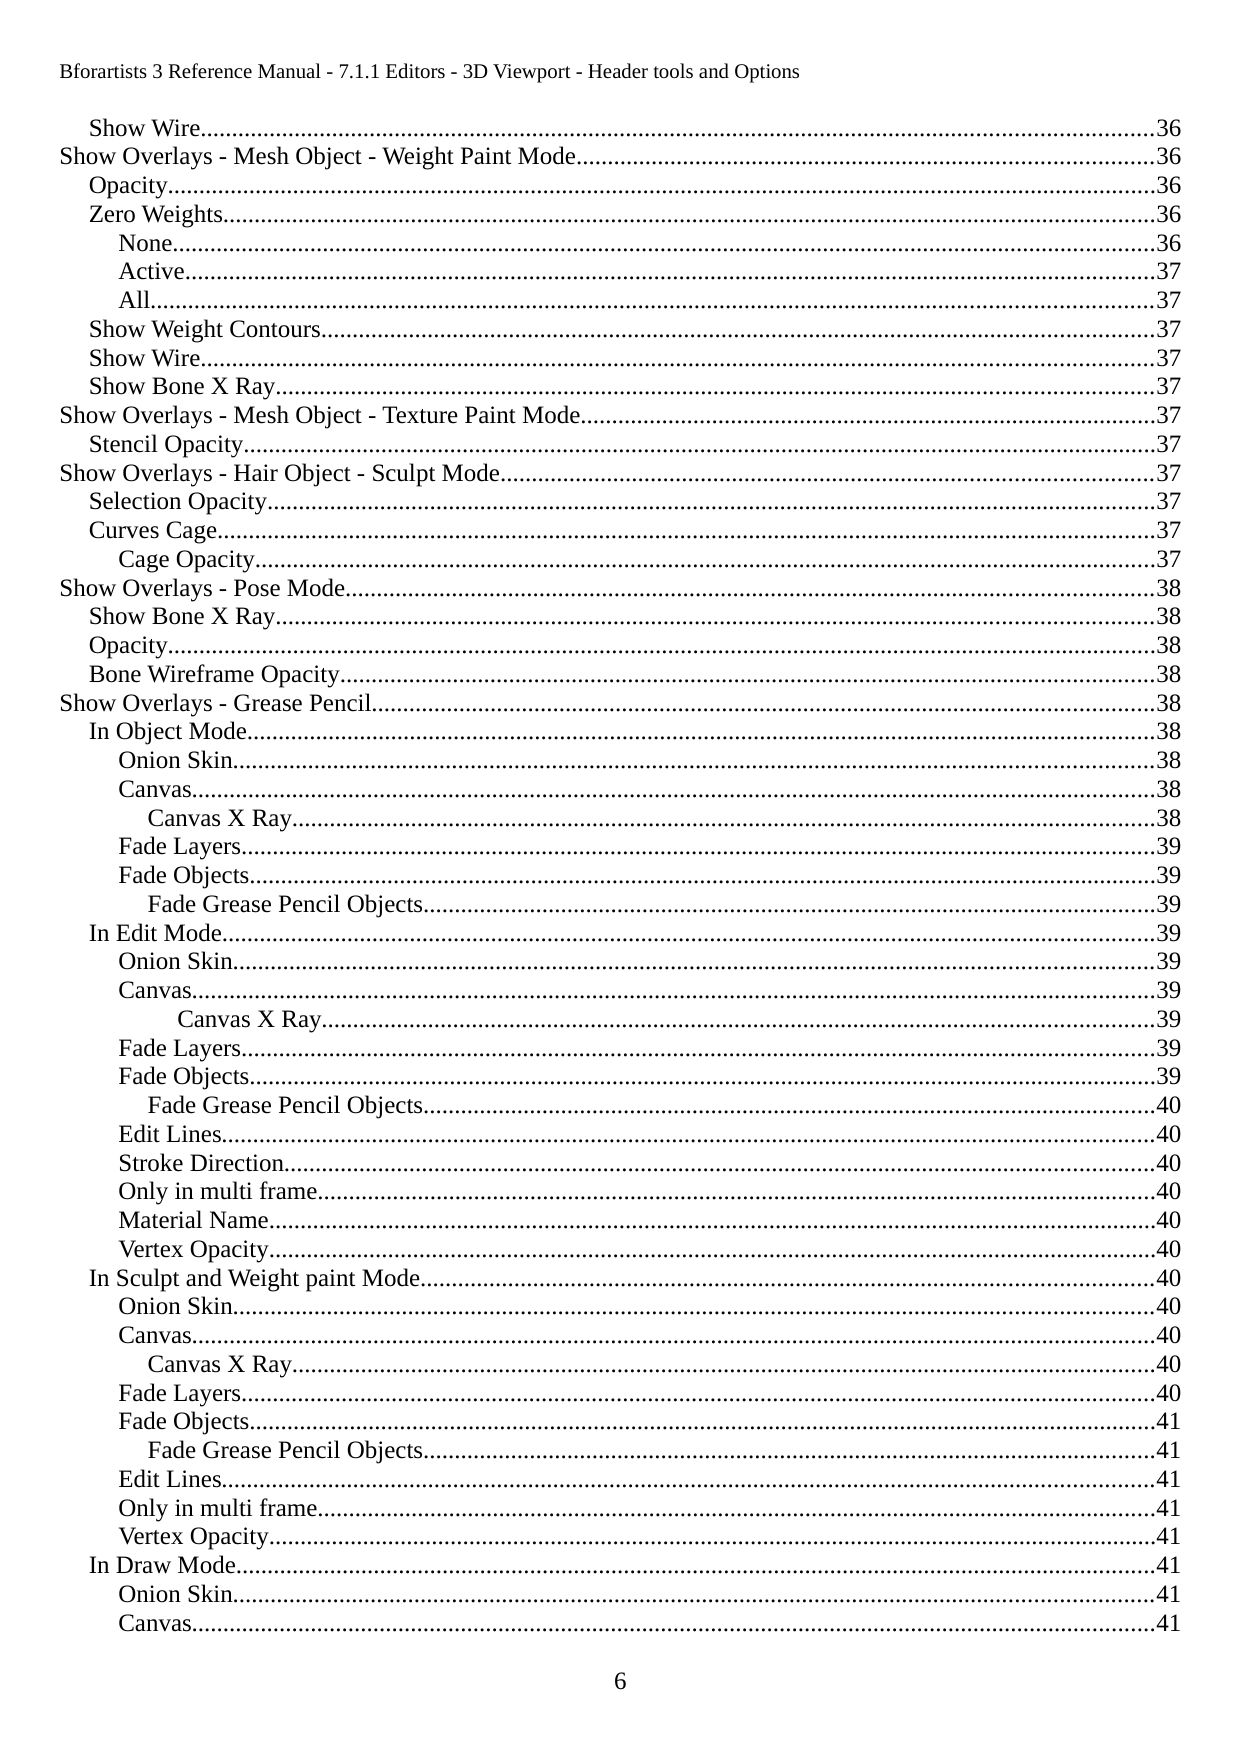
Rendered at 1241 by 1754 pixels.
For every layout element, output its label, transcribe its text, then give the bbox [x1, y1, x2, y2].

text Show Wire 37 [88, 343, 1181, 371]
text Canvas 38 [118, 774, 1181, 803]
text Only in multi frame 41 [118, 1493, 1181, 1521]
text Show Overlays - Grease Pencil 38 [59, 688, 1181, 716]
text Fade Grease Pencil Objects 41 [147, 1435, 1181, 1464]
text Show Overlays - Hair Object - Sculpt Mode 37 [59, 458, 1181, 486]
text Fade Objects 39 [118, 860, 1181, 889]
text Onion Skin 38 [118, 745, 1181, 774]
text Onion Skin 40 [118, 1291, 1181, 1320]
text Show Weight Contours 37 [88, 314, 1181, 343]
text Canvas 39 [118, 975, 1181, 1004]
text Only in multi frame 40 [118, 1176, 1181, 1205]
text None 36 [118, 228, 1181, 256]
text Onion Skin 39 [118, 946, 1181, 975]
text Show Bone X Ray 38 [88, 601, 1181, 630]
text Show Overlays - Mesh Object - Weight Paint Mode 36 [59, 141, 1181, 170]
text Canvas X Ray 39 [177, 1004, 1181, 1033]
text In Sculpt and Weight paint Mode 40 [88, 1263, 1181, 1291]
text In Draw Mode 41 [88, 1550, 1181, 1579]
text Show Overlays - Mesh Object - Texture Paint Mode 37 [59, 400, 1181, 429]
text Edit Lines 40 [118, 1119, 1181, 1148]
text Show Bone X Ray 37 [88, 371, 1181, 400]
text Onion Skin 41 [118, 1579, 1181, 1608]
text Active 37 [118, 256, 1181, 285]
text Canvas X Ray 40 [147, 1349, 1181, 1378]
text All 37 [118, 285, 1181, 314]
text Fade Grease Pencil Objects 40 [147, 1090, 1181, 1119]
text Cage Opacity 37 [118, 544, 1181, 573]
text Stencil Opacity 37 [88, 429, 1181, 458]
text Opacity 36 [88, 170, 1181, 199]
text Zero Weights 36 [88, 199, 1181, 228]
text Fade Objects 41 [118, 1406, 1181, 1435]
text Curves Cage 37 [88, 515, 1181, 544]
text Fade Objects 39 [118, 1061, 1181, 1090]
text Fade Layers 39 [118, 831, 1181, 860]
text Opacity 38 [88, 630, 1181, 659]
text Material Name 40 [118, 1205, 1181, 1234]
text Fade Grease Pencil Objects 39 [147, 889, 1181, 918]
text Canvas X Ray 38 [147, 803, 1181, 831]
text Canvas 40 [118, 1320, 1181, 1349]
text Canvas 41 [118, 1608, 1181, 1636]
text Vertex Opacity 40 [118, 1234, 1181, 1263]
text Vertex Opacity 41 [118, 1521, 1181, 1550]
text In Object Mode 38 [88, 716, 1181, 745]
text Fade Layers 39 [118, 1033, 1181, 1061]
text Fade Layers 40 [118, 1378, 1181, 1406]
text Bone Wireframe Opacity 38 [88, 659, 1181, 688]
text Stroke Direction 40 [118, 1148, 1181, 1176]
text Show Overlays - Pose Mode 38 [59, 573, 1181, 601]
text Edit Lines 41 [118, 1464, 1181, 1493]
text Selection Opacity 37 [88, 486, 1181, 515]
text In Edit Mode 39 [88, 918, 1181, 946]
text Show Wire 36 [88, 113, 1181, 141]
